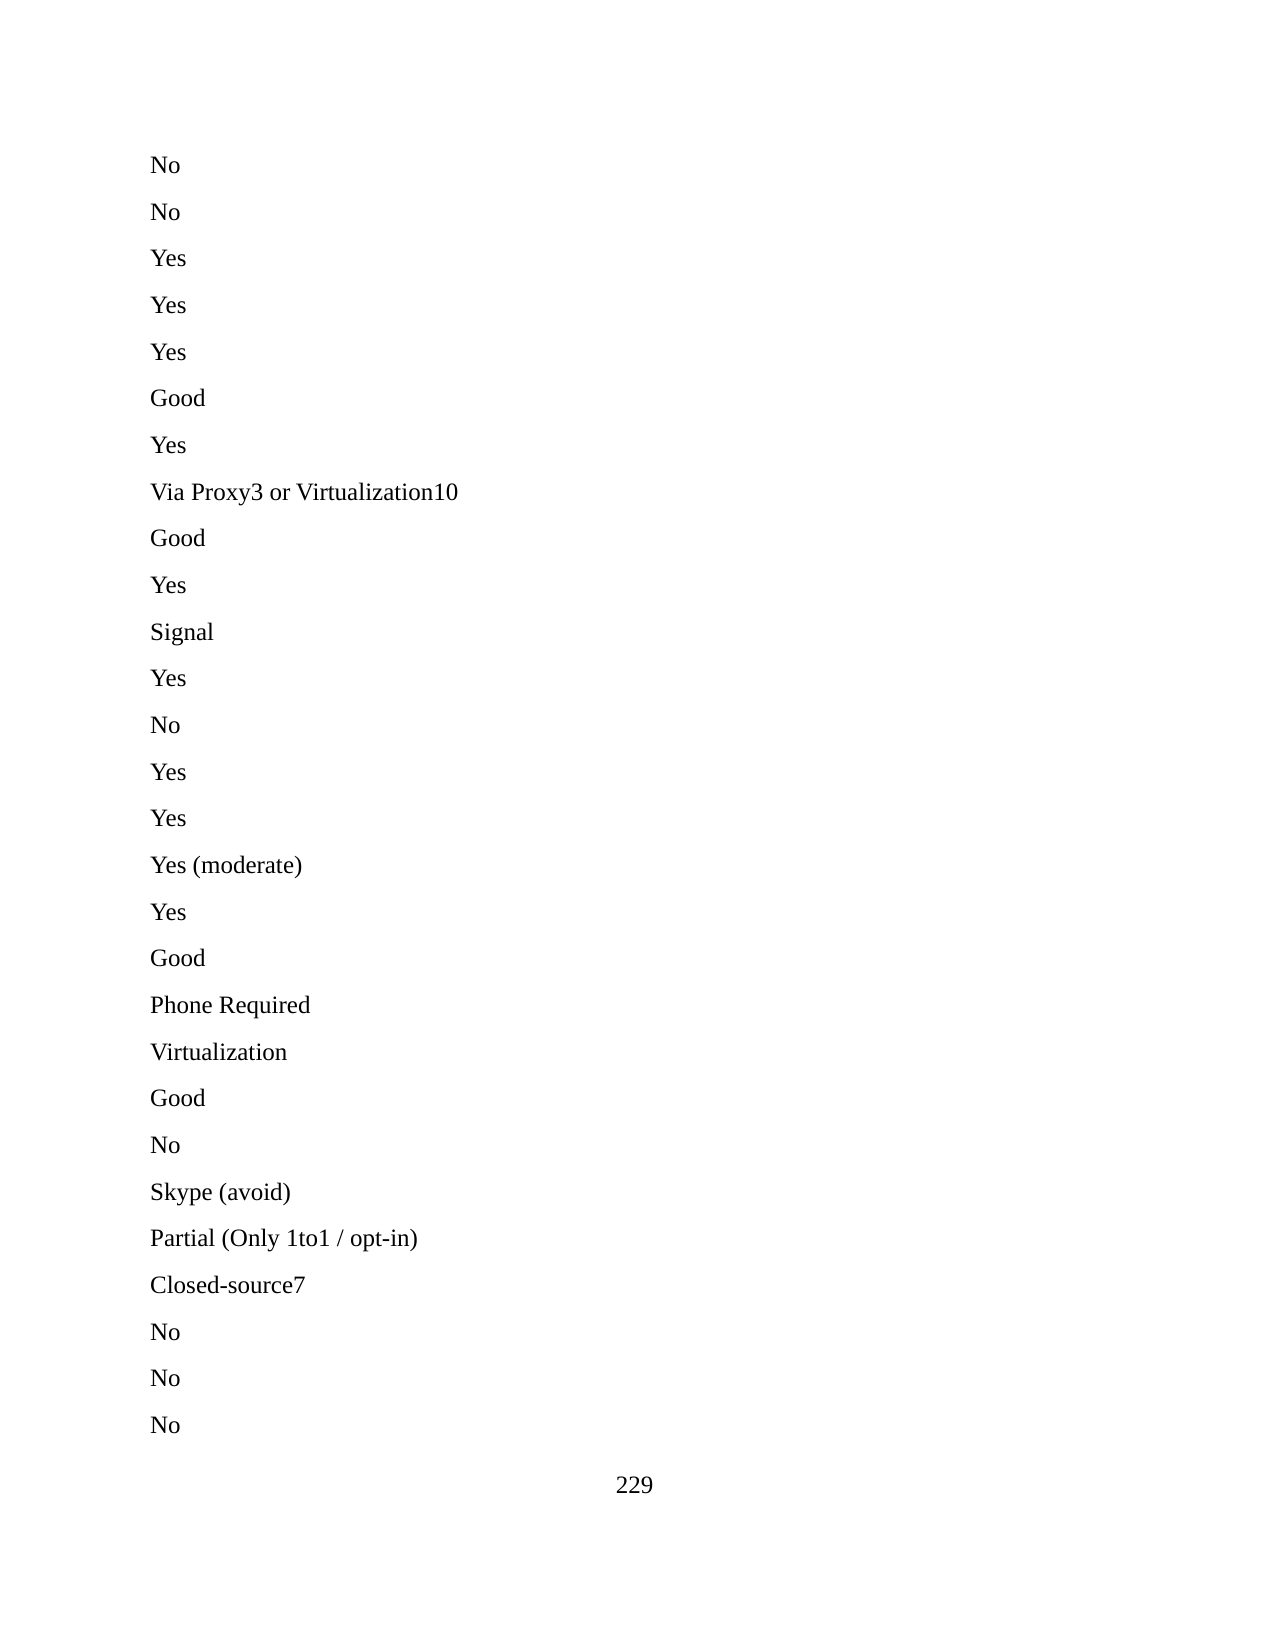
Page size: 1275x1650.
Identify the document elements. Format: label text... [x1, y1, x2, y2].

text Yes (moderate) [150, 850, 1125, 879]
text No [150, 150, 1125, 179]
text Phone Required [150, 990, 1125, 1019]
text Virtualization [150, 1037, 1125, 1065]
text Yes [150, 243, 1125, 272]
text No [150, 197, 1125, 225]
text Good [150, 943, 1125, 972]
text No [150, 1410, 1125, 1439]
text No [150, 1130, 1125, 1159]
text Yes [150, 430, 1125, 459]
text Yes [150, 337, 1125, 365]
text Yes [150, 663, 1125, 692]
text Yes [150, 897, 1125, 925]
text Closed-source7 [150, 1270, 1125, 1299]
text Partial (Only 1to1 / opt-in) [150, 1223, 1125, 1252]
text Yes [150, 757, 1125, 785]
text Good [150, 383, 1125, 412]
text Via Proxy3 or Virtualization10 [150, 477, 1125, 505]
text Yes [150, 570, 1125, 599]
text Good [150, 523, 1125, 552]
text No [150, 1363, 1125, 1392]
text Skype (avoid) [150, 1177, 1125, 1205]
text Yes [150, 290, 1125, 319]
text Yes [150, 803, 1125, 832]
text Signal [150, 617, 1125, 645]
text No [150, 710, 1125, 739]
text Good [150, 1083, 1125, 1112]
text No [150, 1317, 1125, 1345]
